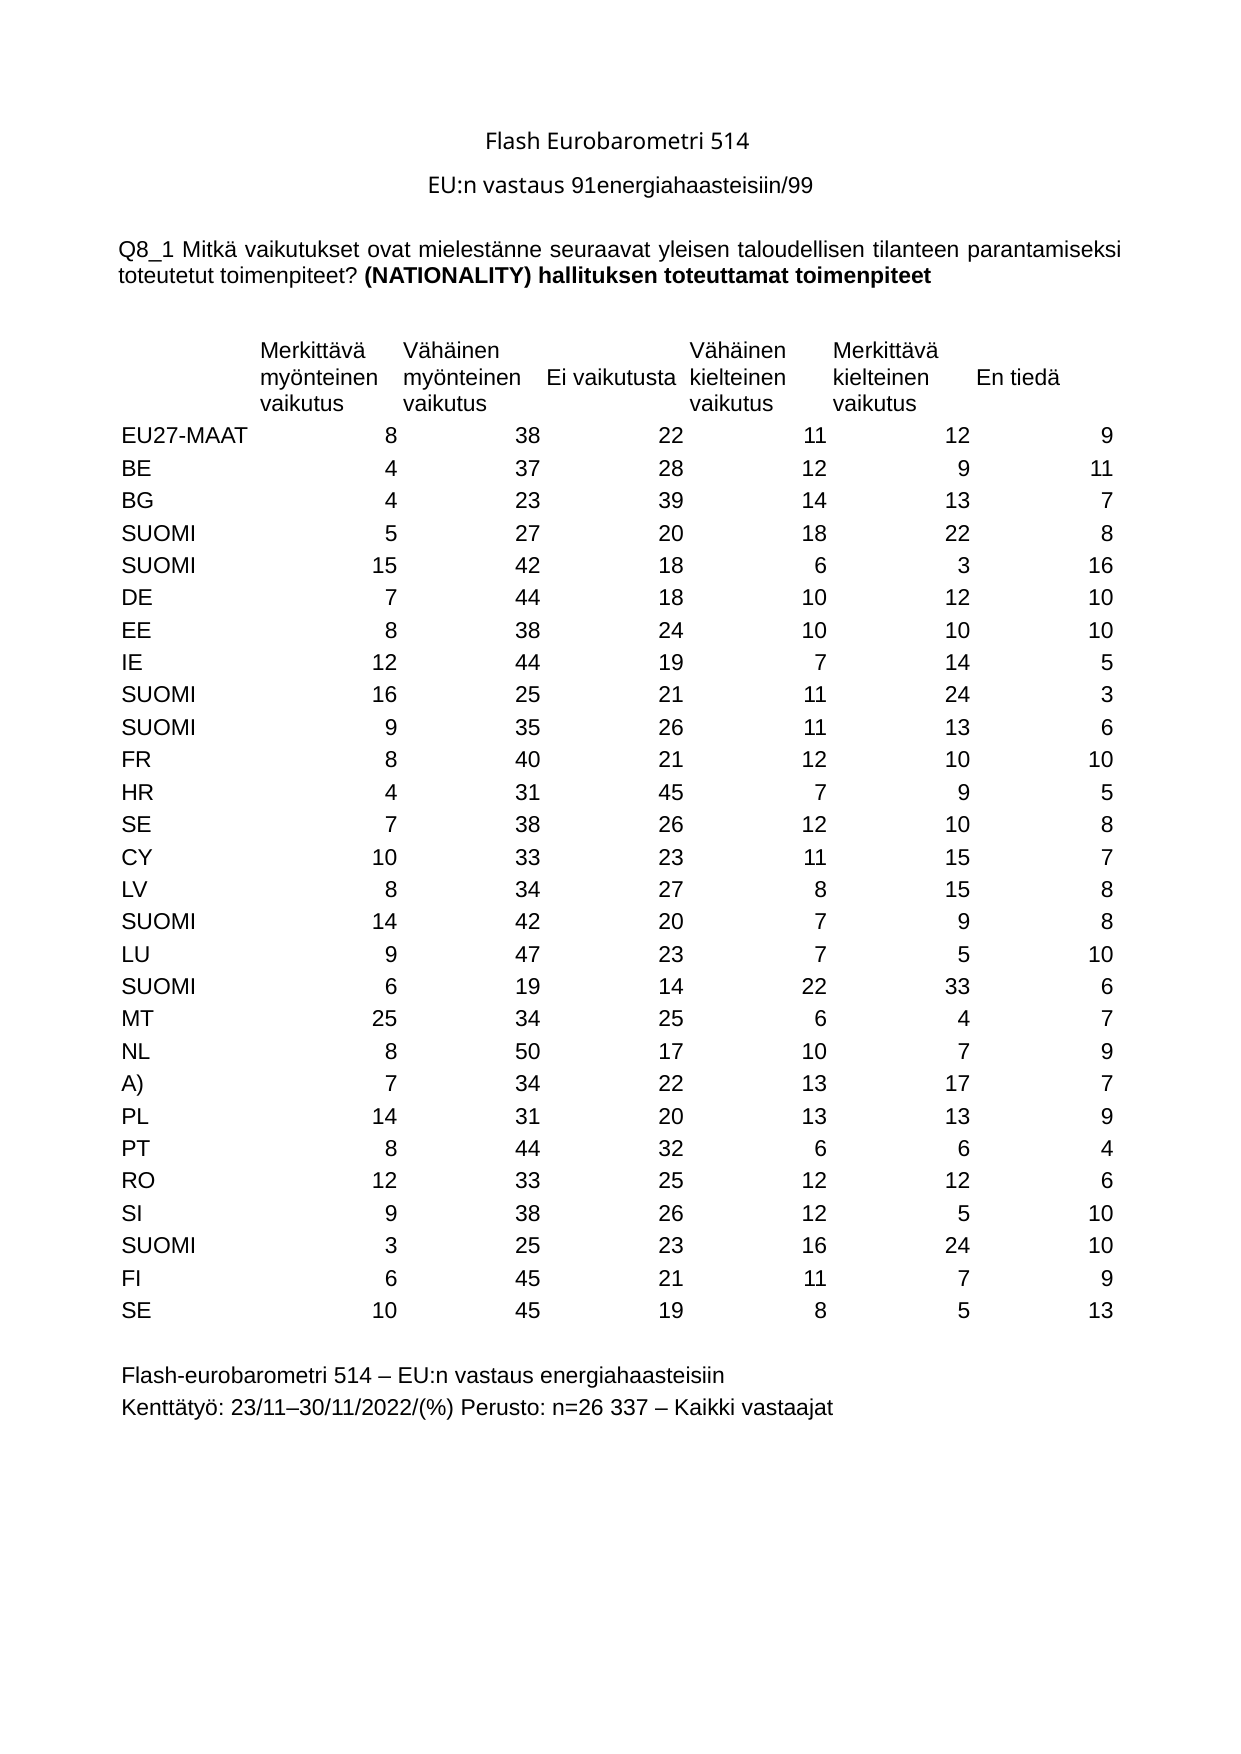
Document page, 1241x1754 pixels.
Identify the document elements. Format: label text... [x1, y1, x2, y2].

table_cell LV [118, 873, 257, 905]
table_cell 38 [400, 1197, 543, 1229]
table_cell 12 [257, 646, 400, 678]
table_cell 22 [686, 970, 830, 1002]
table_cell 10 [973, 1229, 1116, 1262]
table_cell SUOMI [118, 549, 257, 581]
table_cell Flash-eurobarometri 514 – EU:n vastaus energiahaasteisiin [118, 1359, 1116, 1391]
table_cell 22 [543, 419, 686, 452]
table_cell 5 [830, 938, 973, 970]
table_cell 40 [400, 743, 543, 776]
table_cell 10 [973, 743, 1116, 776]
table_header Merkittävä myönteinen vaikutus [257, 334, 400, 419]
table_cell 31 [400, 776, 543, 808]
table_cell 14 [257, 905, 400, 938]
table_cell 18 [543, 549, 686, 581]
table_cell 13 [830, 711, 973, 743]
table_cell 22 [830, 516, 973, 549]
table_cell 44 [400, 1132, 543, 1164]
table_cell 8 [686, 1294, 830, 1326]
table_cell 6 [973, 970, 1116, 1002]
table_cell 18 [543, 581, 686, 614]
table_cell 33 [400, 1164, 543, 1197]
table_cell 11 [686, 1262, 830, 1294]
table_cell 15 [257, 549, 400, 581]
table_cell 11 [686, 840, 830, 873]
table_cell 42 [400, 905, 543, 938]
table_cell Kenttätyö: 23/11–30/11/2022/(%) Perusto: n=26 337 – Kaikki vastaajat [118, 1391, 1116, 1423]
table_cell 35 [400, 711, 543, 743]
table_cell [543, 1326, 686, 1359]
table_cell 8 [686, 873, 830, 905]
table_cell 7 [686, 905, 830, 938]
table_cell 11 [686, 419, 830, 452]
table_cell 7 [973, 840, 1116, 873]
table_cell 23 [400, 484, 543, 516]
table_cell 4 [973, 1132, 1116, 1164]
table_cell 7 [973, 1067, 1116, 1099]
table_cell CY [118, 840, 257, 873]
table_cell 13 [830, 484, 973, 516]
table_cell 44 [400, 581, 543, 614]
table_cell 14 [543, 970, 686, 1002]
table_cell 12 [686, 1197, 830, 1229]
table_cell 34 [400, 1003, 543, 1035]
table_cell 38 [400, 419, 543, 452]
table_cell 12 [686, 1164, 830, 1197]
table_cell SUOMI [118, 905, 257, 938]
table_cell 11 [686, 711, 830, 743]
table_cell [686, 1326, 830, 1359]
table_cell 45 [400, 1294, 543, 1326]
table_cell 34 [400, 873, 543, 905]
table_cell HR [118, 776, 257, 808]
table_cell 8 [973, 808, 1116, 840]
table_cell 6 [686, 1132, 830, 1164]
table_header Merkittävä kielteinen vaikutus [830, 334, 973, 419]
table_cell 21 [543, 679, 686, 711]
table_cell 3 [830, 549, 973, 581]
table_cell 11 [686, 679, 830, 711]
table_cell 10 [830, 743, 973, 776]
table_cell 3 [973, 679, 1116, 711]
table_cell 20 [543, 1100, 686, 1132]
table_cell 12 [830, 1164, 973, 1197]
table_cell 33 [400, 840, 543, 873]
table_cell BG [118, 484, 257, 516]
table_header [118, 334, 257, 419]
table_cell 8 [973, 905, 1116, 938]
table_cell 8 [973, 516, 1116, 549]
table_cell 28 [543, 452, 686, 484]
table_cell 12 [830, 419, 973, 452]
table_cell 9 [973, 1100, 1116, 1132]
table_cell [257, 1326, 400, 1359]
table_cell 6 [973, 711, 1116, 743]
table_cell 26 [543, 808, 686, 840]
table_cell 16 [973, 549, 1116, 581]
table_cell [118, 1326, 257, 1359]
table_cell NL [118, 1035, 257, 1067]
table_cell 45 [400, 1262, 543, 1294]
table_cell 44 [400, 646, 543, 678]
table_cell 24 [830, 1229, 973, 1262]
table_cell 8 [257, 614, 400, 646]
table_cell 7 [686, 646, 830, 678]
table_cell SE [118, 1294, 257, 1326]
table_cell 9 [257, 938, 400, 970]
table_cell 45 [543, 776, 686, 808]
table_cell 9 [830, 452, 973, 484]
table_cell 23 [543, 1229, 686, 1262]
table_cell 15 [830, 840, 973, 873]
table_cell 10 [973, 614, 1116, 646]
table_cell 21 [543, 1262, 686, 1294]
table_cell 7 [973, 484, 1116, 516]
table_cell 37 [400, 452, 543, 484]
table_cell 6 [686, 1003, 830, 1035]
table_cell 22 [543, 1067, 686, 1099]
table_cell FR [118, 743, 257, 776]
table_cell 9 [257, 711, 400, 743]
table_cell 6 [257, 1262, 400, 1294]
table_cell 27 [400, 516, 543, 549]
table_cell 10 [830, 808, 973, 840]
table_cell 10 [257, 840, 400, 873]
table_cell 26 [543, 1197, 686, 1229]
table_cell 5 [973, 646, 1116, 678]
table_cell 8 [257, 1132, 400, 1164]
table_cell 39 [543, 484, 686, 516]
table_cell 33 [830, 970, 973, 1002]
table_header En tiedä [973, 334, 1116, 419]
table_cell 5 [830, 1197, 973, 1229]
table_cell 3 [257, 1229, 400, 1262]
table_cell 17 [543, 1035, 686, 1067]
table_cell 18 [686, 516, 830, 549]
table_cell 6 [257, 970, 400, 1002]
table_cell 34 [400, 1067, 543, 1099]
table_header Ei vaikutusta [543, 334, 686, 419]
table_cell 25 [543, 1003, 686, 1035]
table_cell 5 [257, 516, 400, 549]
table_cell A) [118, 1067, 257, 1099]
table_cell PT [118, 1132, 257, 1164]
table_cell 9 [973, 419, 1116, 452]
table_cell 9 [973, 1262, 1116, 1294]
table_cell 6 [830, 1132, 973, 1164]
table_cell 23 [543, 938, 686, 970]
table_cell 8 [257, 873, 400, 905]
table_cell SI [118, 1197, 257, 1229]
table_cell 7 [973, 1003, 1116, 1035]
table_cell 19 [543, 646, 686, 678]
table_cell PL [118, 1100, 257, 1132]
table_cell 9 [830, 905, 973, 938]
table_cell 16 [686, 1229, 830, 1262]
table_cell 8 [257, 419, 400, 452]
table_cell 11 [973, 452, 1116, 484]
table_cell 25 [400, 679, 543, 711]
table_cell 14 [830, 646, 973, 678]
table_cell 9 [830, 776, 973, 808]
table_cell 9 [973, 1035, 1116, 1067]
table_cell 13 [830, 1100, 973, 1132]
table_cell 10 [686, 581, 830, 614]
table_header Vähäinen kielteinen vaikutus [686, 334, 830, 419]
table_cell 19 [543, 1294, 686, 1326]
table_cell BE [118, 452, 257, 484]
table_cell 20 [543, 905, 686, 938]
table_cell 25 [400, 1229, 543, 1262]
table_cell 4 [830, 1003, 973, 1035]
table_cell 24 [830, 679, 973, 711]
table_cell 12 [830, 581, 973, 614]
table_cell 26 [543, 711, 686, 743]
table_cell 5 [973, 776, 1116, 808]
table_cell 8 [257, 743, 400, 776]
table_cell 10 [686, 614, 830, 646]
table_cell SE [118, 808, 257, 840]
table_cell IE [118, 646, 257, 678]
table_cell 4 [257, 484, 400, 516]
table_cell MT [118, 1003, 257, 1035]
table_cell 16 [257, 679, 400, 711]
table_cell 13 [973, 1294, 1116, 1326]
table_cell 10 [830, 614, 973, 646]
table_cell 8 [257, 1035, 400, 1067]
table_cell [973, 1326, 1116, 1359]
table_cell EE [118, 614, 257, 646]
table_cell 10 [686, 1035, 830, 1067]
table_cell 10 [973, 581, 1116, 614]
table_cell 7 [257, 581, 400, 614]
table_cell RO [118, 1164, 257, 1197]
table_cell 27 [543, 873, 686, 905]
table_cell 7 [686, 776, 830, 808]
table_cell 8 [973, 873, 1116, 905]
table_cell 14 [686, 484, 830, 516]
table_cell SUOMI [118, 970, 257, 1002]
table_cell 5 [830, 1294, 973, 1326]
table_cell 50 [400, 1035, 543, 1067]
table_cell 6 [686, 549, 830, 581]
table_cell LU [118, 938, 257, 970]
table_cell 42 [400, 549, 543, 581]
table_cell 13 [686, 1067, 830, 1099]
table_cell 12 [686, 743, 830, 776]
table_cell 13 [686, 1100, 830, 1132]
table_cell 32 [543, 1132, 686, 1164]
table_cell 14 [257, 1100, 400, 1132]
table_cell SUOMI [118, 711, 257, 743]
table_cell 4 [257, 776, 400, 808]
table_cell 12 [257, 1164, 400, 1197]
table_cell SUOMI [118, 516, 257, 549]
table_cell 19 [400, 970, 543, 1002]
table_cell FI [118, 1262, 257, 1294]
table_cell 7 [257, 1067, 400, 1099]
table_cell 24 [543, 614, 686, 646]
table_cell 15 [830, 873, 973, 905]
table_cell 38 [400, 614, 543, 646]
table_cell 10 [973, 938, 1116, 970]
table_cell 12 [686, 808, 830, 840]
table_cell 10 [257, 1294, 400, 1326]
table_cell 31 [400, 1100, 543, 1132]
table_cell 25 [257, 1003, 400, 1035]
table_cell EU27-MAAT [118, 419, 257, 452]
table_cell SUOMI [118, 679, 257, 711]
table_cell 20 [543, 516, 686, 549]
table_cell 6 [973, 1164, 1116, 1197]
table_cell 21 [543, 743, 686, 776]
table_header Vähäinen myönteinen vaikutus [400, 334, 543, 419]
table_cell 38 [400, 808, 543, 840]
table_cell 10 [973, 1197, 1116, 1229]
table_cell 4 [257, 452, 400, 484]
table_cell SUOMI [118, 1229, 257, 1262]
table_cell 7 [686, 938, 830, 970]
table_cell [400, 1326, 543, 1359]
table_cell DE [118, 581, 257, 614]
table_cell 23 [543, 840, 686, 873]
table_cell 7 [257, 808, 400, 840]
table_cell 12 [686, 452, 830, 484]
table_cell 47 [400, 938, 543, 970]
table_cell [830, 1326, 973, 1359]
text Q8_1 Mitkä vaikutukset ovat mielestänne seuraavat yleisen taloudellisen tilanteen parantamiseksi toteutetut toimenpiteet? (NATIONALITY) hallituksen toteuttamat toimenpiteet [118, 236, 1122, 289]
table_cell 17 [830, 1067, 973, 1099]
table_cell 7 [830, 1035, 973, 1067]
table_cell 7 [830, 1262, 973, 1294]
table_cell 25 [543, 1164, 686, 1197]
table_cell 9 [257, 1197, 400, 1229]
